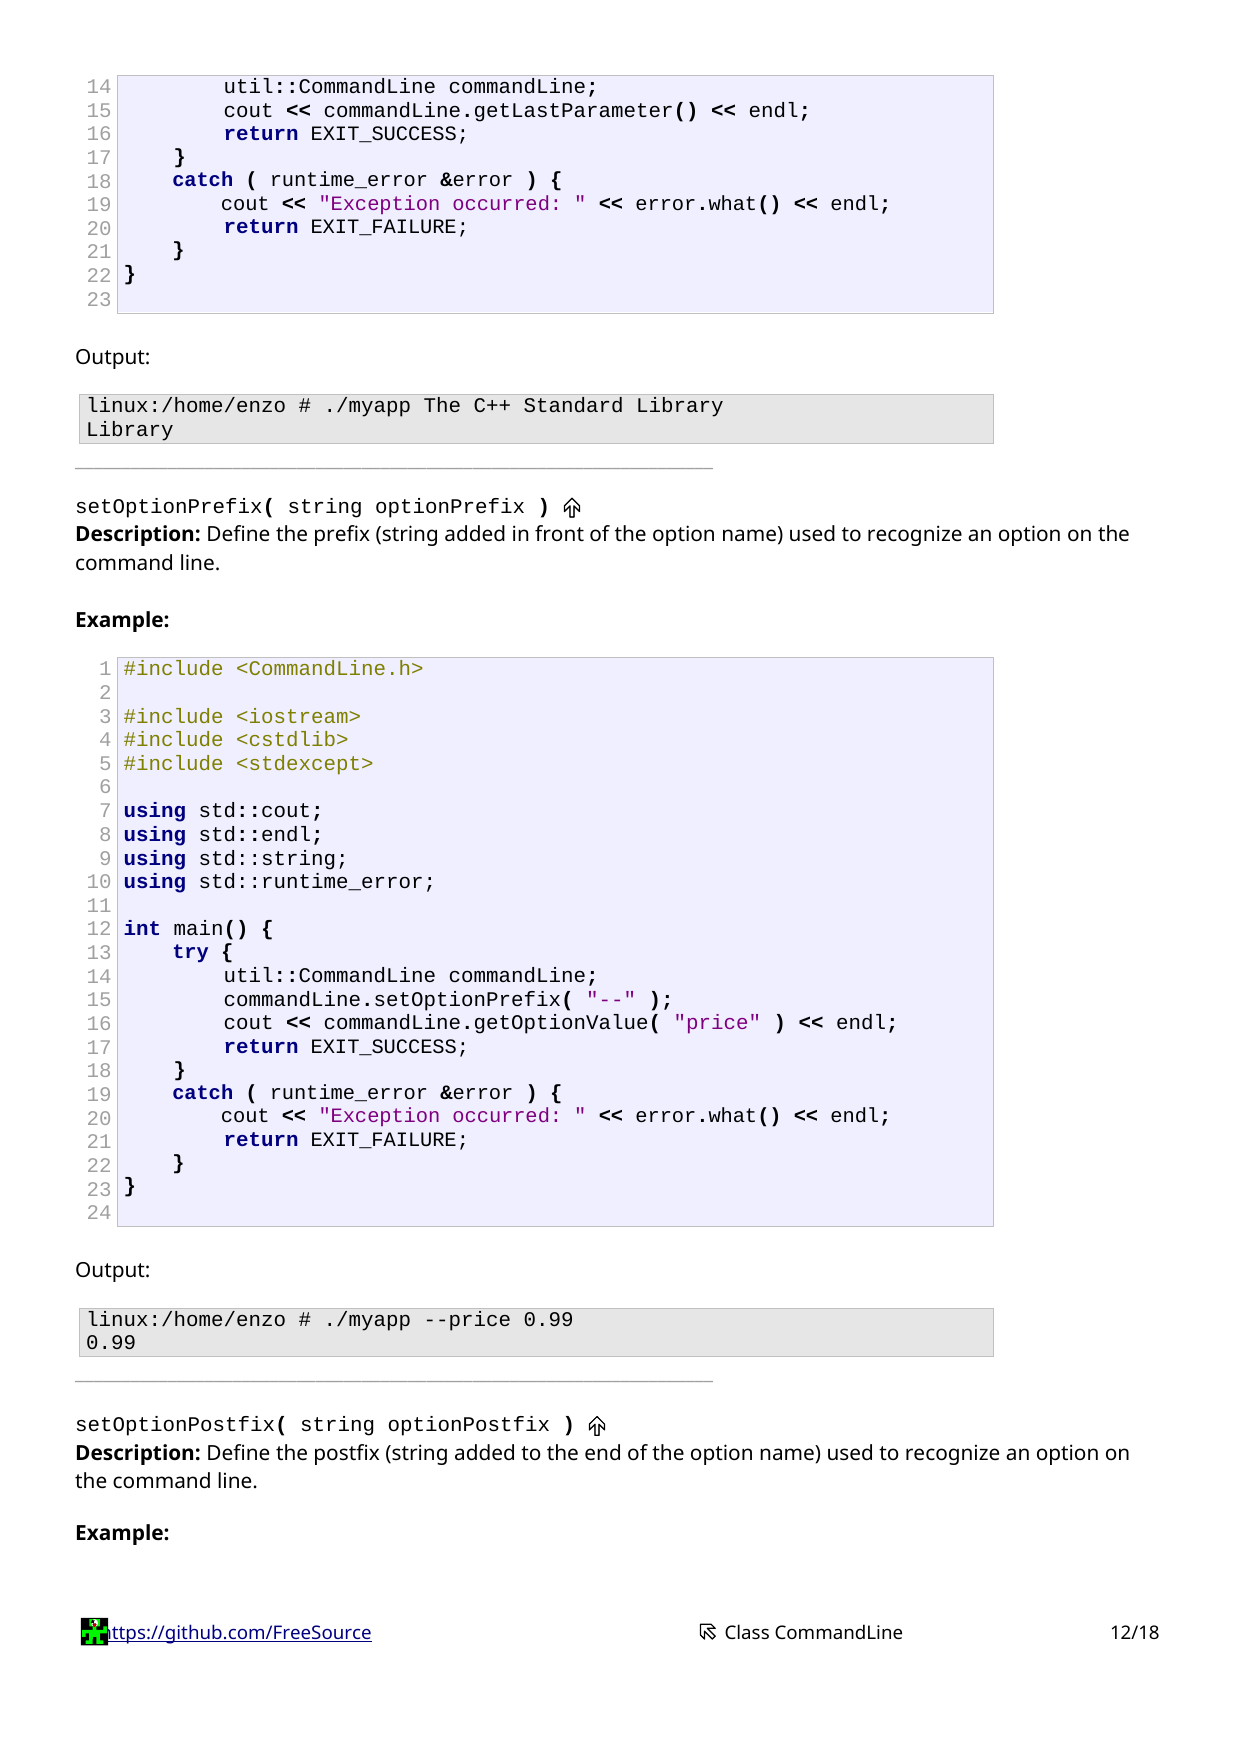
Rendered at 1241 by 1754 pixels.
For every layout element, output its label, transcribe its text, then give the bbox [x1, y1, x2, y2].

table_header linux:/home/enzo # ./myapp The C++ Standard Library Library [80, 395, 993, 443]
text setOptionPostfix( string optionPostfix )  [75, 1414, 1165, 1438]
table_header util::CommandLine commandLine; cout << commandLine.getLastParameter() << endl; return EXIT_SUCCESS; } catch ( runtime_error &error ) { cout << "Exception occurred: " << error.what() << endl; return EXIT_FAILURE; } } [118, 76, 993, 312]
text Description: Define the prefix (string added in front of the option name) used to recognize an option on the command line. [75, 519, 1165, 576]
text _____________________________________________________________________ [75, 1357, 1165, 1386]
text Output: [75, 342, 1165, 371]
table_header 14 15 16 17 18 19 20 21 22 23 [80, 75, 117, 312]
text Description: Define the postfix (string added to the end of the option name) used to recognize an option on the command line. [75, 1438, 1165, 1518]
text _____________________________________________________________________ [75, 444, 1165, 472]
text Example: [75, 1518, 1165, 1571]
table_header 1 2 3 4 5 6 7 8 9 10 11 12 13 14 15 16 17 18 19 20 21 22 23 24 [80, 657, 117, 1226]
table_header linux:/home/enzo # ./myapp --price 0.99 0.99 [80, 1309, 993, 1356]
text Output: [75, 1256, 1165, 1284]
text setOptionPrefix( string optionPrefix )  [75, 496, 1165, 519]
table_header #include <CommandLine.h> #include <iostream> #include <cstdlib> #include <stdexcept> using std::cout; using std::endl; using std::string; using std::runtime_error; int main() { try { util::CommandLine commandLine; commandLine.setOptionPrefix( "--" ); cout << commandLine.getOptionValue( "price" ) << endl; return EXIT_SUCCESS; } catch ( runtime_error &error ) { cout << "Exception occurred: " << error.what() << endl; return EXIT_FAILURE; } } [118, 658, 993, 1226]
text Example: [75, 605, 1165, 657]
